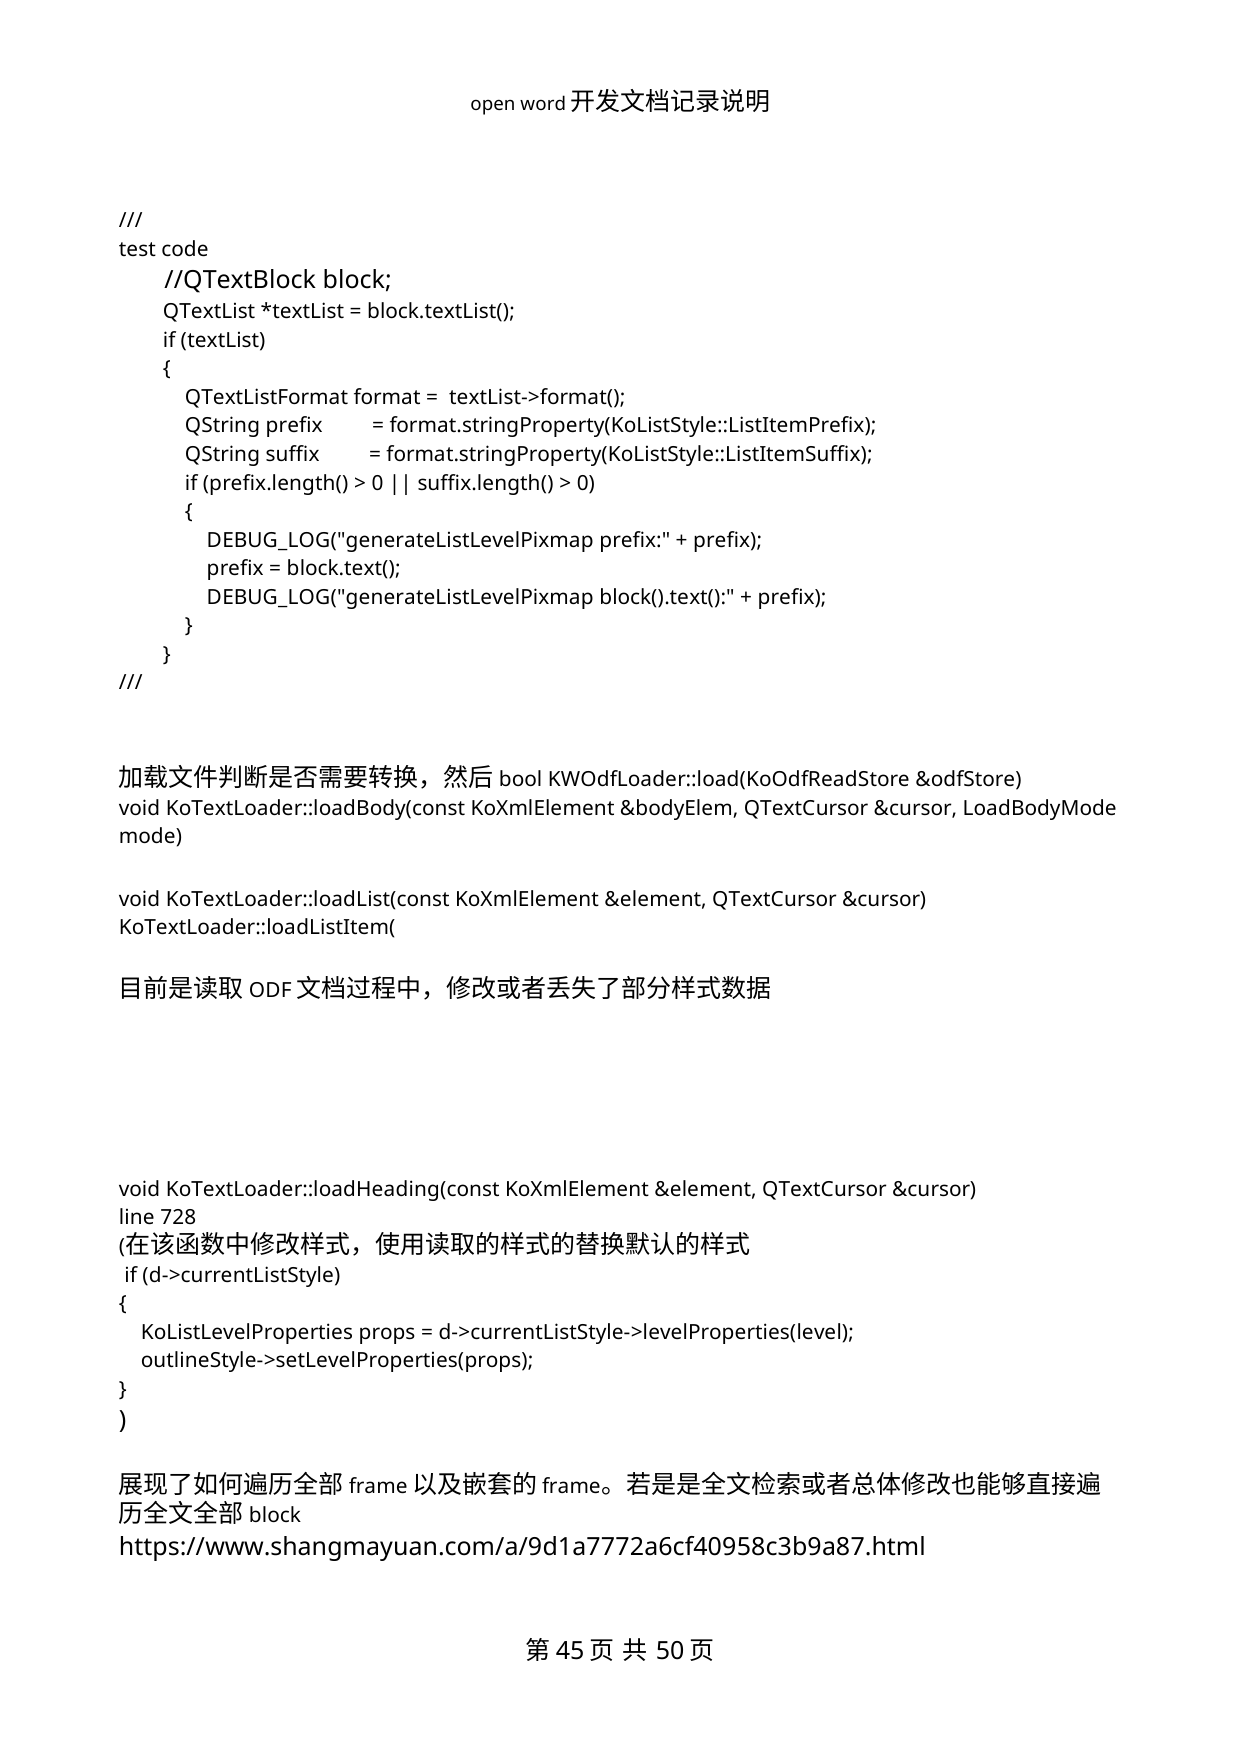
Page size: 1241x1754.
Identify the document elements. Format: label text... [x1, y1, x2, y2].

text void KoTextLoader::loadBody(const KoXmlElement &bodyElem, QTextCursor &cursor, LoadBodyMode mode) [119, 793, 1121, 850]
text void KoTextLoader::loadList(const KoXmlElement &element, QTextCursor &cursor) [119, 884, 1121, 912]
text (在该函数中修改样式，使用读取的样式的替换默认的样式 [119, 1231, 1121, 1260]
text 加载文件判断是否需要转换，然后bool KWOdfLoader::load(KoOdfReadStore &odfStore) [119, 764, 1121, 793]
text https://www.shangmayuan.com/a/9d1a7772a6cf40958c3b9a87.html [119, 1528, 1121, 1562]
text //QTextBlock block; [119, 262, 1121, 296]
text /// [119, 667, 1121, 696]
text 目前是读取ODF文档过程中，修改或者丢失了部分样式数据 [119, 975, 1121, 1004]
text DEBUG_LOG("generateListLevelPixmap block().text():" + prefix); [119, 582, 1121, 610]
text void KoTextLoader::loadHeading(const KoXmlElement &element, QTextCursor &cursor) [119, 1174, 1121, 1202]
text 展现了如何遍历全部frame以及嵌套的frame。若是是全文检索或者总体修改也能够直接遍历全文全部block [119, 1470, 1121, 1528]
text KoListLevelProperties props = d->currentListStyle->levelProperties(level); [119, 1317, 1121, 1345]
text test code [119, 234, 1121, 262]
text if (prefix.length() > 0 || suffix.length() > 0) [119, 467, 1121, 496]
text QTextListFormat format = textList->format(); [119, 382, 1121, 410]
text QString suffix = format.stringProperty(KoListStyle::ListItemSuffix); [119, 439, 1121, 467]
text { [119, 1288, 1121, 1317]
text prefix = block.text(); [119, 553, 1121, 582]
text if (d->currentListStyle) [119, 1260, 1121, 1288]
text /// [119, 205, 1121, 234]
text } [119, 1374, 1121, 1402]
text outlineStyle->setLevelProperties(props); [119, 1345, 1121, 1374]
text } [119, 610, 1121, 639]
text { [119, 496, 1121, 524]
text } [119, 639, 1121, 667]
text ) [119, 1402, 1121, 1436]
text DEBUG_LOG("generateListLevelPixmap prefix:" + prefix); [119, 524, 1121, 553]
text KoTextLoader::loadListItem( [119, 912, 1121, 941]
text QString prefix = format.stringProperty(KoListStyle::ListItemPrefix); [119, 410, 1121, 439]
text { [119, 353, 1121, 382]
text line 728 [119, 1202, 1121, 1231]
text QTextList *textList = block.textList(); [119, 296, 1121, 325]
text if (textList) [119, 325, 1121, 353]
